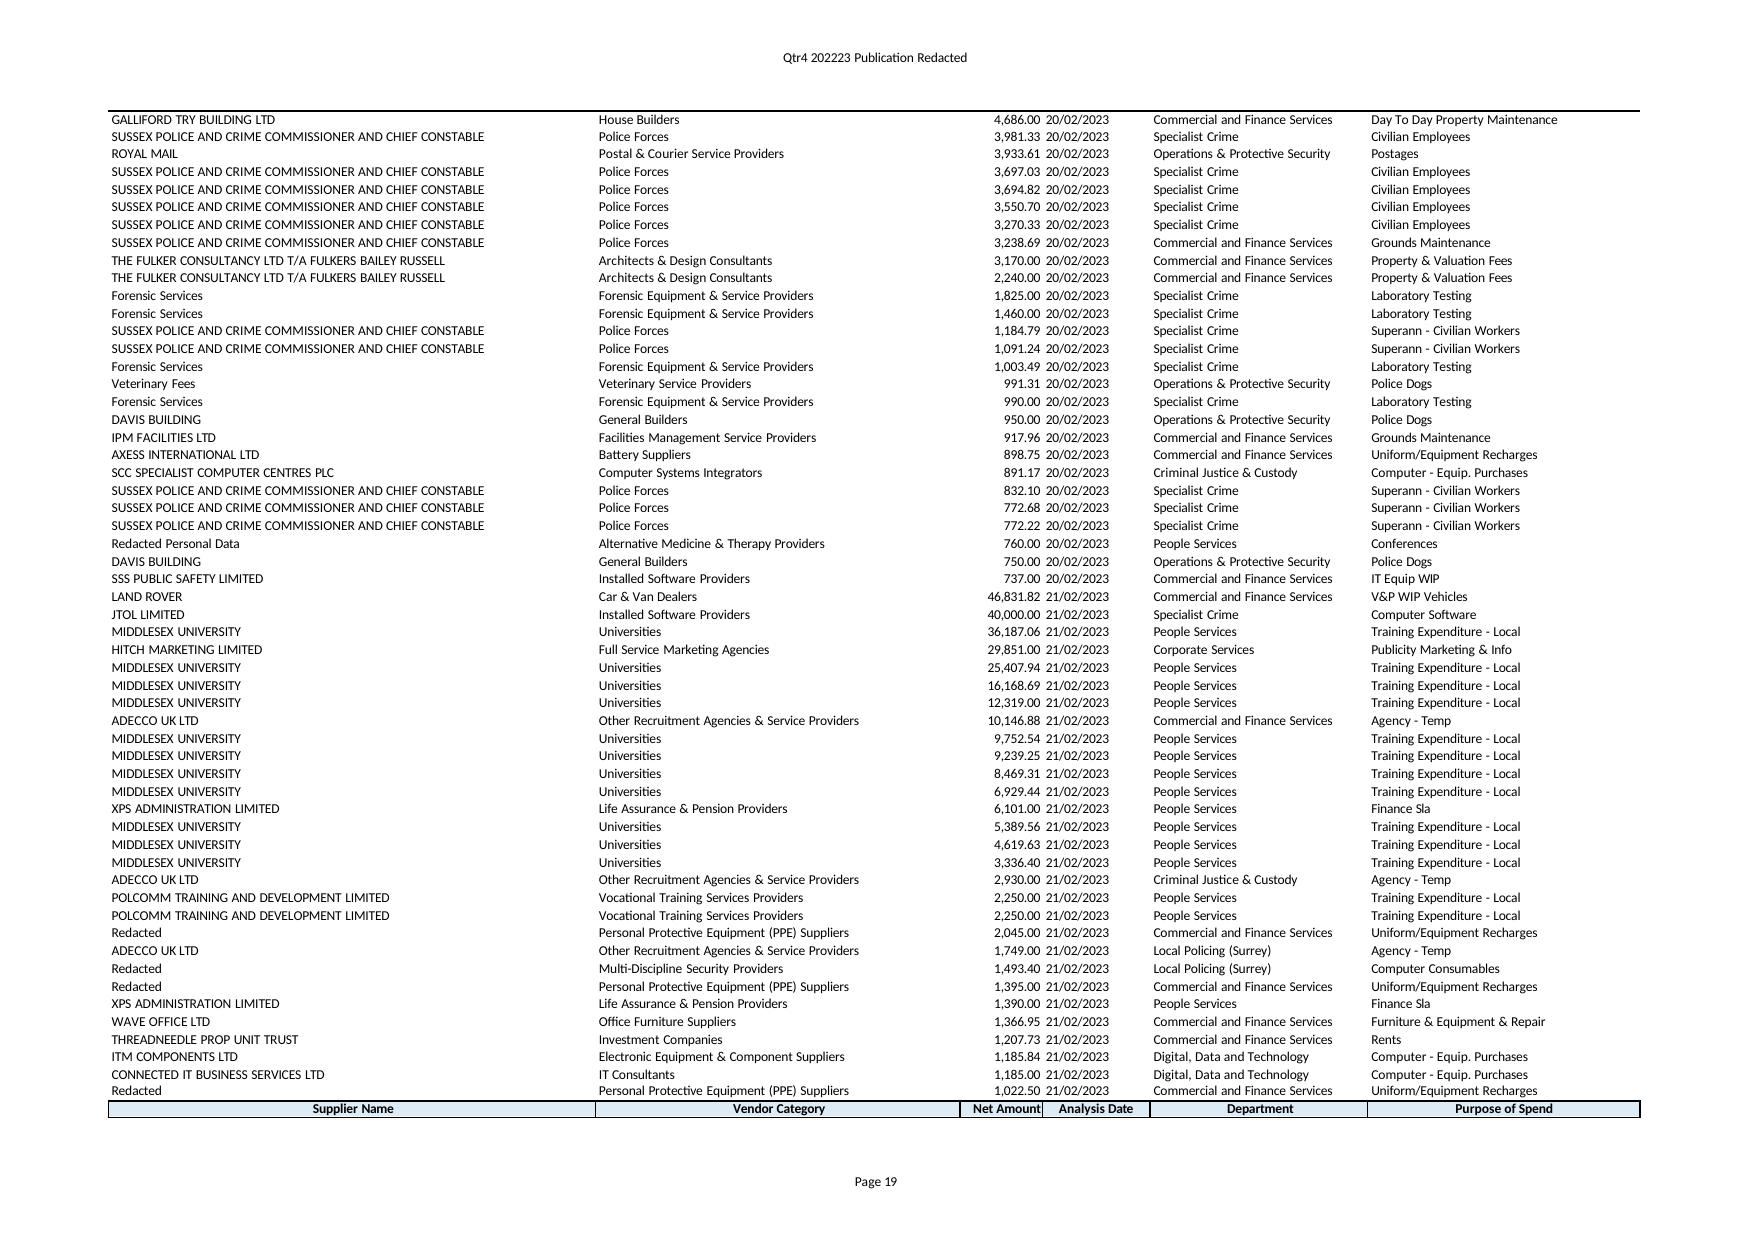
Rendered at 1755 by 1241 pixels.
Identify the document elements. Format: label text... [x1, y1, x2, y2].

table_cell 21/02/2023 [1043, 748, 1150, 766]
table_cell 21/02/2023 [1043, 642, 1150, 660]
table_cell DAVIS BUILDING [108, 412, 596, 429]
table_cell Training Expenditure - Local [1368, 908, 1640, 925]
table_cell CONNECTED IT BUSINESS SERVICES LTD [108, 1067, 596, 1085]
table_cell Superann - Civilian Workers [1368, 500, 1640, 518]
table_cell Training Expenditure - Local [1368, 748, 1640, 766]
table_cell Police Forces [596, 500, 960, 518]
table_cell 3,238.69 [960, 235, 1042, 252]
table_cell MIDDLESEX UNIVERSITY [108, 731, 596, 748]
table_cell Commercial and Finance Services [1150, 270, 1368, 288]
table_cell 772.68 [960, 500, 1042, 518]
table_cell People Services [1150, 855, 1368, 872]
table_cell 21/02/2023 [1043, 624, 1150, 642]
table_cell Day To Day Property Maintenance [1368, 112, 1640, 128]
table_cell Forensic Services [108, 288, 596, 306]
table_cell Commercial and Finance Services [1150, 235, 1368, 252]
table_cell Other Recruitment Agencies & Service Providers [596, 872, 960, 890]
table_cell 21/02/2023 [1043, 678, 1150, 695]
table_cell Uniform/Equipment Recharges [1368, 1085, 1640, 1100]
table_cell People Services [1150, 624, 1368, 642]
table_cell Grounds Maintenance [1368, 235, 1640, 252]
table_cell 21/02/2023 [1043, 1014, 1150, 1032]
table_cell LAND ROVER [108, 589, 596, 607]
table_cell Vocational Training Services Providers [596, 908, 960, 925]
table_cell Operations & Protective Security [1150, 376, 1368, 394]
table_cell Specialist Crime [1150, 359, 1368, 376]
table_cell ITM COMPONENTS LTD [108, 1049, 596, 1067]
table_cell Vocational Training Services Providers [596, 890, 960, 908]
table_cell Commercial and Finance Services [1150, 112, 1368, 128]
table_cell THE FULKER CONSULTANCY LTD T/A FULKERS BAILEY RUSSELL [108, 270, 596, 288]
table_cell Police Forces [596, 341, 960, 359]
table_cell Publicity Marketing & Info [1368, 642, 1640, 660]
table_cell 3,270.33 [960, 217, 1042, 235]
table_cell JTOL LIMITED [108, 607, 596, 624]
table_cell 21/02/2023 [1043, 1067, 1150, 1085]
table_cell Multi-Discipline Security Providers [596, 961, 960, 978]
table_cell MIDDLESEX UNIVERSITY [108, 748, 596, 766]
table_cell THE FULKER CONSULTANCY LTD T/A FULKERS BAILEY RUSSELL [108, 253, 596, 270]
table_cell 20/02/2023 [1043, 129, 1150, 146]
table_cell Police Forces [596, 199, 960, 217]
table_cell Full Service Marketing Agencies [596, 642, 960, 660]
table_cell 6,101.00 [960, 801, 1042, 819]
table_cell Uniform/Equipment Recharges [1368, 447, 1640, 465]
table_cell MIDDLESEX UNIVERSITY [108, 766, 596, 784]
table_cell 1,185.84 [960, 1049, 1042, 1067]
table_cell Police Dogs [1368, 412, 1640, 429]
table_cell 772.22 [960, 518, 1042, 536]
table_cell People Services [1150, 536, 1368, 553]
table_cell Facilities Management Service Providers [596, 430, 960, 447]
table_cell SUSSEX POLICE AND CRIME COMMISSIONER AND CHIEF CONSTABLE [108, 500, 596, 518]
table_cell Police Forces [596, 323, 960, 341]
table_cell Specialist Crime [1150, 217, 1368, 235]
table_cell Training Expenditure - Local [1368, 819, 1640, 837]
table_cell People Services [1150, 801, 1368, 819]
table_cell 20/02/2023 [1043, 182, 1150, 199]
table_cell Redacted [108, 961, 596, 978]
table_cell 21/02/2023 [1043, 837, 1150, 854]
table_header Purpose of Spend [1368, 1102, 1639, 1116]
table_cell 21/02/2023 [1043, 1049, 1150, 1067]
table_cell DAVIS BUILDING [108, 554, 596, 571]
table_cell SUSSEX POLICE AND CRIME COMMISSIONER AND CHIEF CONSTABLE [108, 518, 596, 536]
table_cell Postal & Courier Service Providers [596, 146, 960, 164]
table_cell 21/02/2023 [1043, 890, 1150, 908]
table_cell 1,390.00 [960, 996, 1042, 1014]
table_cell 20/02/2023 [1043, 500, 1150, 518]
table_cell Specialist Crime [1150, 182, 1368, 199]
table_cell Civilian Employees [1368, 129, 1640, 146]
table_cell Redacted [108, 979, 596, 996]
table_cell Criminal Justice & Custody [1150, 465, 1368, 483]
table_cell Specialist Crime [1150, 199, 1368, 217]
table_cell 20/02/2023 [1043, 430, 1150, 447]
table_cell 20/02/2023 [1043, 217, 1150, 235]
table_cell 21/02/2023 [1043, 589, 1150, 607]
table_cell 20/02/2023 [1043, 270, 1150, 288]
table_cell Car & Van Dealers [596, 589, 960, 607]
table_cell Installed Software Providers [596, 607, 960, 624]
table_cell MIDDLESEX UNIVERSITY [108, 695, 596, 713]
table_cell Operations & Protective Security [1150, 146, 1368, 164]
table_cell People Services [1150, 908, 1368, 925]
table_cell 832.10 [960, 483, 1042, 500]
table_cell 16,168.69 [960, 678, 1042, 695]
table_cell Operations & Protective Security [1150, 412, 1368, 429]
table_cell Conferences [1368, 536, 1640, 553]
table_cell Other Recruitment Agencies & Service Providers [596, 943, 960, 961]
table_cell Laboratory Testing [1368, 306, 1640, 323]
table_cell 750.00 [960, 554, 1042, 571]
table_cell 20/02/2023 [1043, 235, 1150, 252]
table_cell Commercial and Finance Services [1150, 1014, 1368, 1032]
table_cell 1,366.95 [960, 1014, 1042, 1032]
table_cell SUSSEX POLICE AND CRIME COMMISSIONER AND CHIEF CONSTABLE [108, 217, 596, 235]
table_cell Training Expenditure - Local [1368, 731, 1640, 748]
table_cell 21/02/2023 [1043, 1032, 1150, 1049]
table_cell 3,170.00 [960, 253, 1042, 270]
table_cell Specialist Crime [1150, 518, 1368, 536]
table_cell Commercial and Finance Services [1150, 979, 1368, 996]
table_cell 3,933.61 [960, 146, 1042, 164]
table_cell 1,207.73 [960, 1032, 1042, 1049]
table_cell People Services [1150, 819, 1368, 837]
table_cell Training Expenditure - Local [1368, 855, 1640, 872]
table_cell Universities [596, 748, 960, 766]
table_cell Computer - Equip. Purchases [1368, 465, 1640, 483]
table_cell Criminal Justice & Custody [1150, 872, 1368, 890]
table_cell ADECCO UK LTD [108, 943, 596, 961]
table_cell Police Forces [596, 217, 960, 235]
table_cell 20/02/2023 [1043, 518, 1150, 536]
table_cell 950.00 [960, 412, 1042, 429]
table_cell Personal Protective Equipment (PPE) Suppliers [596, 925, 960, 943]
table_cell 9,752.54 [960, 731, 1042, 748]
table_cell Training Expenditure - Local [1368, 837, 1640, 854]
table_header Supplier Name [109, 1102, 595, 1116]
table_cell Veterinary Fees [108, 376, 596, 394]
table_cell Laboratory Testing [1368, 359, 1640, 376]
table_cell 2,250.00 [960, 890, 1042, 908]
table_cell Agency - Temp [1368, 872, 1640, 890]
table_cell Property & Valuation Fees [1368, 253, 1640, 270]
table_cell 21/02/2023 [1043, 979, 1150, 996]
table_cell Universities [596, 784, 960, 801]
table_cell Universities [596, 855, 960, 872]
table_cell Veterinary Service Providers [596, 376, 960, 394]
table_cell Police Forces [596, 518, 960, 536]
table_cell 20/02/2023 [1043, 288, 1150, 306]
table_cell Installed Software Providers [596, 571, 960, 589]
table_cell Commercial and Finance Services [1150, 447, 1368, 465]
table_cell MIDDLESEX UNIVERSITY [108, 624, 596, 642]
table_cell Forensic Equipment & Service Providers [596, 359, 960, 376]
table_cell 1,460.00 [960, 306, 1042, 323]
table_cell Computer Software [1368, 607, 1640, 624]
table_cell Postages [1368, 146, 1640, 164]
table_cell Training Expenditure - Local [1368, 766, 1640, 784]
table_cell SUSSEX POLICE AND CRIME COMMISSIONER AND CHIEF CONSTABLE [108, 235, 596, 252]
table_cell MIDDLESEX UNIVERSITY [108, 819, 596, 837]
table_cell Electronic Equipment & Component Suppliers [596, 1049, 960, 1067]
table_cell Digital, Data and Technology [1150, 1067, 1368, 1085]
table_cell 20/02/2023 [1043, 447, 1150, 465]
table_cell Training Expenditure - Local [1368, 660, 1640, 677]
table_cell Specialist Crime [1150, 483, 1368, 500]
table_cell SUSSEX POLICE AND CRIME COMMISSIONER AND CHIEF CONSTABLE [108, 341, 596, 359]
table_cell SUSSEX POLICE AND CRIME COMMISSIONER AND CHIEF CONSTABLE [108, 129, 596, 146]
table_cell IPM FACILITIES LTD [108, 430, 596, 447]
table_cell 5,389.56 [960, 819, 1042, 837]
table_cell 1,185.00 [960, 1067, 1042, 1085]
table_cell 20/02/2023 [1043, 394, 1150, 412]
table_cell 2,240.00 [960, 270, 1042, 288]
table_cell Personal Protective Equipment (PPE) Suppliers [596, 979, 960, 996]
table_cell 20/02/2023 [1043, 359, 1150, 376]
table_cell 3,694.82 [960, 182, 1042, 199]
table_cell Civilian Employees [1368, 217, 1640, 235]
table_cell 1,749.00 [960, 943, 1042, 961]
table_cell 20/02/2023 [1043, 465, 1150, 483]
table_cell People Services [1150, 731, 1368, 748]
table_cell 20/02/2023 [1043, 112, 1150, 128]
table_cell SUSSEX POLICE AND CRIME COMMISSIONER AND CHIEF CONSTABLE [108, 483, 596, 500]
table_cell 10,146.88 [960, 713, 1042, 731]
table_cell MIDDLESEX UNIVERSITY [108, 660, 596, 677]
table_cell Training Expenditure - Local [1368, 624, 1640, 642]
table_cell Specialist Crime [1150, 607, 1368, 624]
table_cell 898.75 [960, 447, 1042, 465]
table_cell SSS PUBLIC SAFETY LIMITED [108, 571, 596, 589]
table_cell Superann - Civilian Workers [1368, 341, 1640, 359]
table_header Analysis Date [1043, 1102, 1149, 1116]
table_cell 1,184.79 [960, 323, 1042, 341]
table_cell Training Expenditure - Local [1368, 695, 1640, 713]
table_cell Digital, Data and Technology [1150, 1049, 1368, 1067]
table_cell Forensic Equipment & Service Providers [596, 306, 960, 323]
table_cell Laboratory Testing [1368, 394, 1640, 412]
table_cell Police Forces [596, 164, 960, 182]
table_cell Battery Suppliers [596, 447, 960, 465]
table_cell Commercial and Finance Services [1150, 589, 1368, 607]
table_cell 3,550.70 [960, 199, 1042, 217]
table_cell 21/02/2023 [1043, 872, 1150, 890]
table_cell Local Policing (Surrey) [1150, 961, 1368, 978]
table_cell Civilian Employees [1368, 182, 1640, 199]
table_cell Uniform/Equipment Recharges [1368, 979, 1640, 996]
table_cell 1,493.40 [960, 961, 1042, 978]
table_cell 8,469.31 [960, 766, 1042, 784]
table_cell 21/02/2023 [1043, 731, 1150, 748]
table_cell 20/02/2023 [1043, 554, 1150, 571]
table_cell People Services [1150, 748, 1368, 766]
table_cell People Services [1150, 890, 1368, 908]
table_cell 21/02/2023 [1043, 784, 1150, 801]
table_cell 891.17 [960, 465, 1042, 483]
table_cell 21/02/2023 [1043, 695, 1150, 713]
table_cell Finance Sla [1368, 996, 1640, 1014]
table_cell Specialist Crime [1150, 288, 1368, 306]
table_cell Furniture & Equipment & Repair [1368, 1014, 1640, 1032]
table_cell Commercial and Finance Services [1150, 571, 1368, 589]
table_cell 21/02/2023 [1043, 943, 1150, 961]
table_cell 20/02/2023 [1043, 376, 1150, 394]
table_cell 20/02/2023 [1043, 571, 1150, 589]
table_cell 21/02/2023 [1043, 713, 1150, 731]
table_cell 3,981.33 [960, 129, 1042, 146]
table_cell 2,045.00 [960, 925, 1042, 943]
table_cell GALLIFORD TRY BUILDING LTD [108, 112, 596, 128]
table_cell 4,619.63 [960, 837, 1042, 854]
table_cell 21/02/2023 [1043, 819, 1150, 837]
table_cell Police Forces [596, 182, 960, 199]
table_cell Universities [596, 837, 960, 854]
table_cell IT Equip WIP [1368, 571, 1640, 589]
table_cell 21/02/2023 [1043, 766, 1150, 784]
table_cell 29,851.00 [960, 642, 1042, 660]
table_cell 21/02/2023 [1043, 607, 1150, 624]
table_cell 20/02/2023 [1043, 412, 1150, 429]
table_cell 46,831.82 [960, 589, 1042, 607]
table_cell 21/02/2023 [1043, 1085, 1150, 1100]
table_cell V&P WIP Vehicles [1368, 589, 1640, 607]
table_cell 40,000.00 [960, 607, 1042, 624]
table_cell SUSSEX POLICE AND CRIME COMMISSIONER AND CHIEF CONSTABLE [108, 164, 596, 182]
table_cell Investment Companies [596, 1032, 960, 1049]
table_cell 21/02/2023 [1043, 660, 1150, 677]
table_cell 1,825.00 [960, 288, 1042, 306]
table_cell Rents [1368, 1032, 1640, 1049]
table_cell 760.00 [960, 536, 1042, 553]
table_cell Laboratory Testing [1368, 288, 1640, 306]
table_cell 9,239.25 [960, 748, 1042, 766]
table_cell Corporate Services [1150, 642, 1368, 660]
table_cell People Services [1150, 678, 1368, 695]
table_cell 3,697.03 [960, 164, 1042, 182]
table_cell Architects & Design Consultants [596, 253, 960, 270]
table_cell THREADNEEDLE PROP UNIT TRUST [108, 1032, 596, 1049]
table_cell Architects & Design Consultants [596, 270, 960, 288]
table_cell XPS ADMINISTRATION LIMITED [108, 801, 596, 819]
table_header Vendor Category [596, 1102, 959, 1116]
table_cell Agency - Temp [1368, 713, 1640, 731]
table_cell 1,003.49 [960, 359, 1042, 376]
table_cell 21/02/2023 [1043, 925, 1150, 943]
table_cell Commercial and Finance Services [1150, 925, 1368, 943]
table_cell 21/02/2023 [1043, 855, 1150, 872]
table_cell Police Forces [596, 235, 960, 252]
table_cell General Builders [596, 412, 960, 429]
table_cell 20/02/2023 [1043, 146, 1150, 164]
table_cell SUSSEX POLICE AND CRIME COMMISSIONER AND CHIEF CONSTABLE [108, 182, 596, 199]
table_cell 20/02/2023 [1043, 306, 1150, 323]
table_cell Redacted Personal Data [108, 536, 596, 553]
table_cell POLCOMM TRAINING AND DEVELOPMENT LIMITED [108, 890, 596, 908]
table_cell MIDDLESEX UNIVERSITY [108, 837, 596, 854]
table_cell Computer Systems Integrators [596, 465, 960, 483]
table_cell 4,686.00 [960, 112, 1042, 128]
table_cell Universities [596, 678, 960, 695]
table_cell 990.00 [960, 394, 1042, 412]
table_cell Redacted [108, 1085, 596, 1100]
table_cell Universities [596, 660, 960, 677]
table_cell Redacted [108, 925, 596, 943]
table_cell Finance Sla [1368, 801, 1640, 819]
table_cell Universities [596, 819, 960, 837]
table_cell Commercial and Finance Services [1150, 253, 1368, 270]
table_cell 20/02/2023 [1043, 536, 1150, 553]
table_cell 20/02/2023 [1043, 323, 1150, 341]
table_cell Universities [596, 695, 960, 713]
table_cell 21/02/2023 [1043, 996, 1150, 1014]
table_cell 21/02/2023 [1043, 801, 1150, 819]
table_cell Specialist Crime [1150, 500, 1368, 518]
table_cell Property & Valuation Fees [1368, 270, 1640, 288]
table_cell Other Recruitment Agencies & Service Providers [596, 713, 960, 731]
table_cell People Services [1150, 660, 1368, 677]
table_cell ROYAL MAIL [108, 146, 596, 164]
table_cell Police Forces [596, 483, 960, 500]
table_cell 917.96 [960, 430, 1042, 447]
table_header Net Amount [961, 1102, 1042, 1116]
table_cell WAVE OFFICE LTD [108, 1014, 596, 1032]
table_cell Superann - Civilian Workers [1368, 483, 1640, 500]
table_cell Civilian Employees [1368, 199, 1640, 217]
table_cell SCC SPECIALIST COMPUTER CENTRES PLC [108, 465, 596, 483]
table_cell Civilian Employees [1368, 164, 1640, 182]
table_cell IT Consultants [596, 1067, 960, 1085]
table_cell Uniform/Equipment Recharges [1368, 925, 1640, 943]
table_cell 20/02/2023 [1043, 341, 1150, 359]
table_cell Grounds Maintenance [1368, 430, 1640, 447]
table_cell 1,091.24 [960, 341, 1042, 359]
table_cell People Services [1150, 996, 1368, 1014]
table_header Department [1151, 1102, 1367, 1116]
table_cell Police Dogs [1368, 554, 1640, 571]
table_cell 991.31 [960, 376, 1042, 394]
table_cell 12,319.00 [960, 695, 1042, 713]
table_cell AXESS INTERNATIONAL LTD [108, 447, 596, 465]
table_cell 25,407.94 [960, 660, 1042, 677]
table_cell 20/02/2023 [1043, 199, 1150, 217]
table_cell 36,187.06 [960, 624, 1042, 642]
table_cell Universities [596, 766, 960, 784]
table_cell Personal Protective Equipment (PPE) Suppliers [596, 1085, 960, 1100]
table_cell Universities [596, 624, 960, 642]
table_cell Forensic Equipment & Service Providers [596, 288, 960, 306]
table_cell 1,022.50 [960, 1085, 1042, 1100]
table_cell People Services [1150, 766, 1368, 784]
table_cell Specialist Crime [1150, 129, 1368, 146]
table_cell Forensic Services [108, 394, 596, 412]
table_cell ADECCO UK LTD [108, 872, 596, 890]
table_cell Superann - Civilian Workers [1368, 518, 1640, 536]
table_cell XPS ADMINISTRATION LIMITED [108, 996, 596, 1014]
table_cell Life Assurance & Pension Providers [596, 996, 960, 1014]
table_cell People Services [1150, 837, 1368, 854]
table_cell Operations & Protective Security [1150, 554, 1368, 571]
table_cell Local Policing (Surrey) [1150, 943, 1368, 961]
table_cell 2,250.00 [960, 908, 1042, 925]
table_cell 3,336.40 [960, 855, 1042, 872]
table_cell SUSSEX POLICE AND CRIME COMMISSIONER AND CHIEF CONSTABLE [108, 199, 596, 217]
table_cell 20/02/2023 [1043, 164, 1150, 182]
table_cell 1,395.00 [960, 979, 1042, 996]
table_cell MIDDLESEX UNIVERSITY [108, 784, 596, 801]
table_cell Office Furniture Suppliers [596, 1014, 960, 1032]
table_cell Police Forces [596, 129, 960, 146]
table_cell ADECCO UK LTD [108, 713, 596, 731]
table_cell Computer - Equip. Purchases [1368, 1067, 1640, 1085]
table_cell Alternative Medicine & Therapy Providers [596, 536, 960, 553]
table_cell POLCOMM TRAINING AND DEVELOPMENT LIMITED [108, 908, 596, 925]
table_cell Specialist Crime [1150, 164, 1368, 182]
table_cell Training Expenditure - Local [1368, 678, 1640, 695]
table_cell HITCH MARKETING LIMITED [108, 642, 596, 660]
table_cell Commercial and Finance Services [1150, 713, 1368, 731]
table_cell 2,930.00 [960, 872, 1042, 890]
table_cell Superann - Civilian Workers [1368, 323, 1640, 341]
table_cell Computer Consumables [1368, 961, 1640, 978]
table_cell People Services [1150, 695, 1368, 713]
table_cell Computer - Equip. Purchases [1368, 1049, 1640, 1067]
table_cell 6,929.44 [960, 784, 1042, 801]
table_cell MIDDLESEX UNIVERSITY [108, 678, 596, 695]
table_cell Training Expenditure - Local [1368, 890, 1640, 908]
table_cell 737.00 [960, 571, 1042, 589]
table_cell Universities [596, 731, 960, 748]
table_cell Specialist Crime [1150, 341, 1368, 359]
table_cell Police Dogs [1368, 376, 1640, 394]
table_cell Forensic Services [108, 306, 596, 323]
table_cell House Builders [596, 112, 960, 128]
table_cell 20/02/2023 [1043, 253, 1150, 270]
table_cell Specialist Crime [1150, 394, 1368, 412]
table_cell Agency - Temp [1368, 943, 1640, 961]
table_cell Commercial and Finance Services [1150, 430, 1368, 447]
table_cell 21/02/2023 [1043, 961, 1150, 978]
table_cell General Builders [596, 554, 960, 571]
table_cell SUSSEX POLICE AND CRIME COMMISSIONER AND CHIEF CONSTABLE [108, 323, 596, 341]
table_cell People Services [1150, 784, 1368, 801]
table_cell Commercial and Finance Services [1150, 1032, 1368, 1049]
table_cell Forensic Equipment & Service Providers [596, 394, 960, 412]
table_cell 20/02/2023 [1043, 483, 1150, 500]
table_cell Commercial and Finance Services [1150, 1085, 1368, 1100]
table_cell Life Assurance & Pension Providers [596, 801, 960, 819]
table_cell MIDDLESEX UNIVERSITY [108, 855, 596, 872]
table_cell Specialist Crime [1150, 306, 1368, 323]
table_cell Training Expenditure - Local [1368, 784, 1640, 801]
table_cell 21/02/2023 [1043, 908, 1150, 925]
table_cell Forensic Services [108, 359, 596, 376]
table_cell Specialist Crime [1150, 323, 1368, 341]
